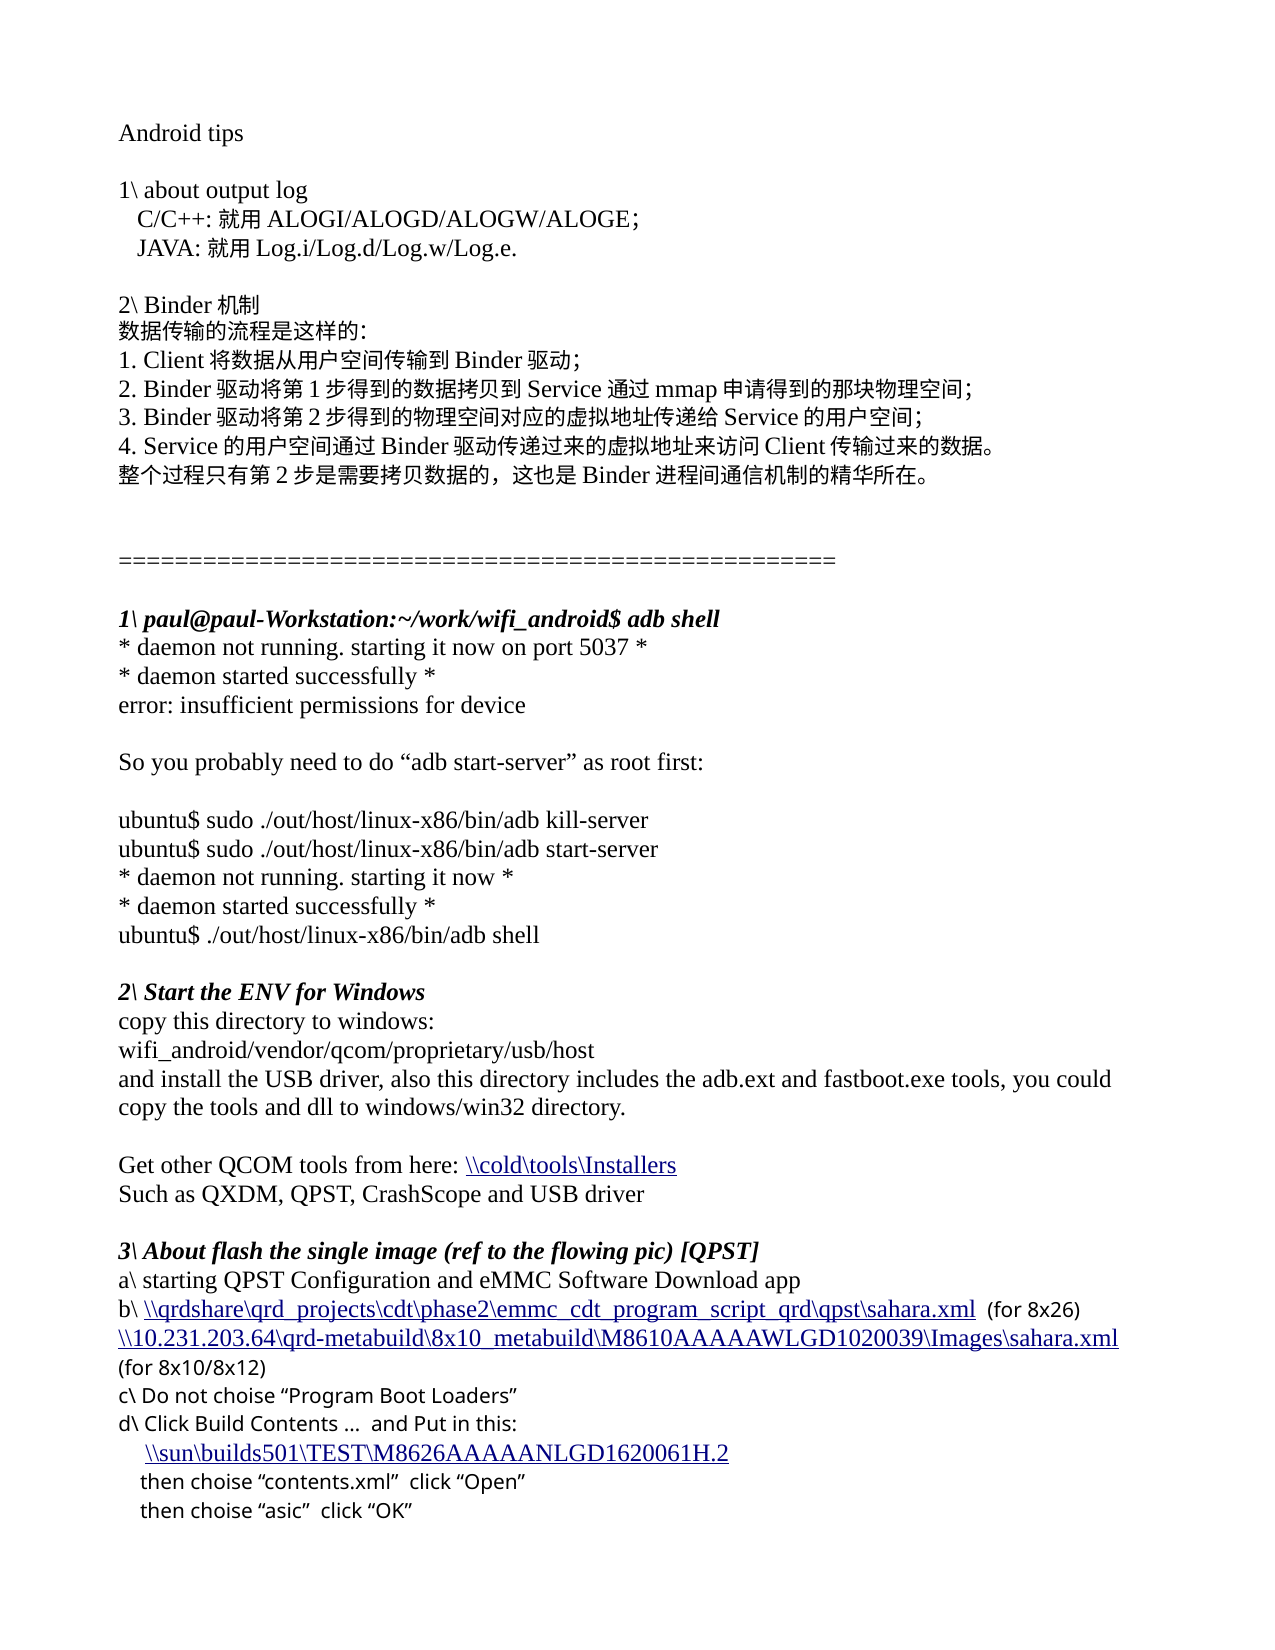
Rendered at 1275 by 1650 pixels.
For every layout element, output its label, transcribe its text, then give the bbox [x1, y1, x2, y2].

text =================================================== [118, 546, 1157, 575]
text Such as QXDM, QPST, CrashScope and USB driver [118, 1179, 1157, 1207]
text So you probably need to do “adb start-server” as root first: [118, 747, 1157, 776]
text d\ Click Build Contents … and Put in this: [118, 1409, 1157, 1438]
text 3. Binder驱动将第2步得到的物理空间对应的虚拟地址传递给Service的用户空间； [118, 402, 1157, 431]
text JAVA: 就用Log.i/Log.d/Log.w/Log.e. [118, 233, 1157, 262]
text C/C++: 就用ALOGI/ALOGD/ALOGW/ALOGE； [118, 204, 1157, 233]
text b\ \\qrdshare\qrd_projects\cdt\phase2\emmc_cdt_program_script_qrd\qpst\sahara.xml (for 8x26) [118, 1294, 1157, 1323]
text 整个过程只有第2步是需要拷贝数据的，这也是Binder进程间通信机制的精华所在。 [118, 460, 1157, 489]
text 数据传输的流程是这样的： [118, 319, 1157, 345]
text * daemon not running. starting it now * [118, 862, 1157, 891]
text ubuntu$ ./out/host/linux-x86/bin/adb shell [118, 920, 1157, 949]
text 1\ paul@paul-Workstation:~/work/wifi_android$ adb shell [118, 604, 1157, 632]
text copy this directory to windows: [118, 1006, 1157, 1035]
text 2. Binder驱动将第1步得到的数据拷贝到Service通过mmap申请得到的那块物理空间； [118, 374, 1157, 402]
text * daemon started successfully * [118, 661, 1157, 690]
text * daemon not running. starting it now on port 5037 * [118, 632, 1157, 661]
text \\sun\builds501\TEST\M8626AAAAANLGD1620061H.2 [118, 1438, 1157, 1467]
text ubuntu$ sudo ./out/host/linux-x86/bin/adb start-server [118, 834, 1157, 862]
text then choise “contents.xml” click “Open” [118, 1467, 1157, 1496]
text then choise “asic” click “OK” [118, 1496, 1157, 1524]
text \\10.231.203.64\qrd-metabuild\8x10_metabuild\M8610AAAAAWLGD1020039\Images\sahara.xml (for 8x10/8x12) [118, 1323, 1157, 1381]
text and install the USB driver, also this directory includes the adb.ext and fastboot.exe tools, you could copy the tools and dll to windows/win32 directory. [118, 1064, 1157, 1121]
text 3\ About flash the single image (ref to the flowing pic) [QPST] [118, 1236, 1157, 1265]
text error: insufficient permissions for device [118, 690, 1157, 719]
text wifi_android/vendor/qcom/proprietary/usb/host [118, 1035, 1157, 1064]
text a\ starting QPST Configuration and eMMC Software Download app [118, 1265, 1157, 1294]
text 1. Client将数据从用户空间传输到Binder驱动； [118, 345, 1157, 374]
text Android tips [118, 118, 1157, 147]
text * daemon started successfully * [118, 891, 1157, 920]
text 4. Service的用户空间通过Binder驱动传递过来的虚拟地址来访问Client传输过来的数据。 [118, 431, 1157, 460]
text c\ Do not choise “Program Boot Loaders” [118, 1381, 1157, 1409]
text ubuntu$ sudo ./out/host/linux-x86/bin/adb kill-server [118, 805, 1157, 834]
text 2\ Binder机制 [118, 291, 1157, 319]
text 1\ about output log [118, 176, 1157, 204]
text Get other QCOM tools from here: \\cold\tools\Installers [118, 1150, 1157, 1179]
text 2\ Start the ENV for Windows [118, 977, 1157, 1006]
